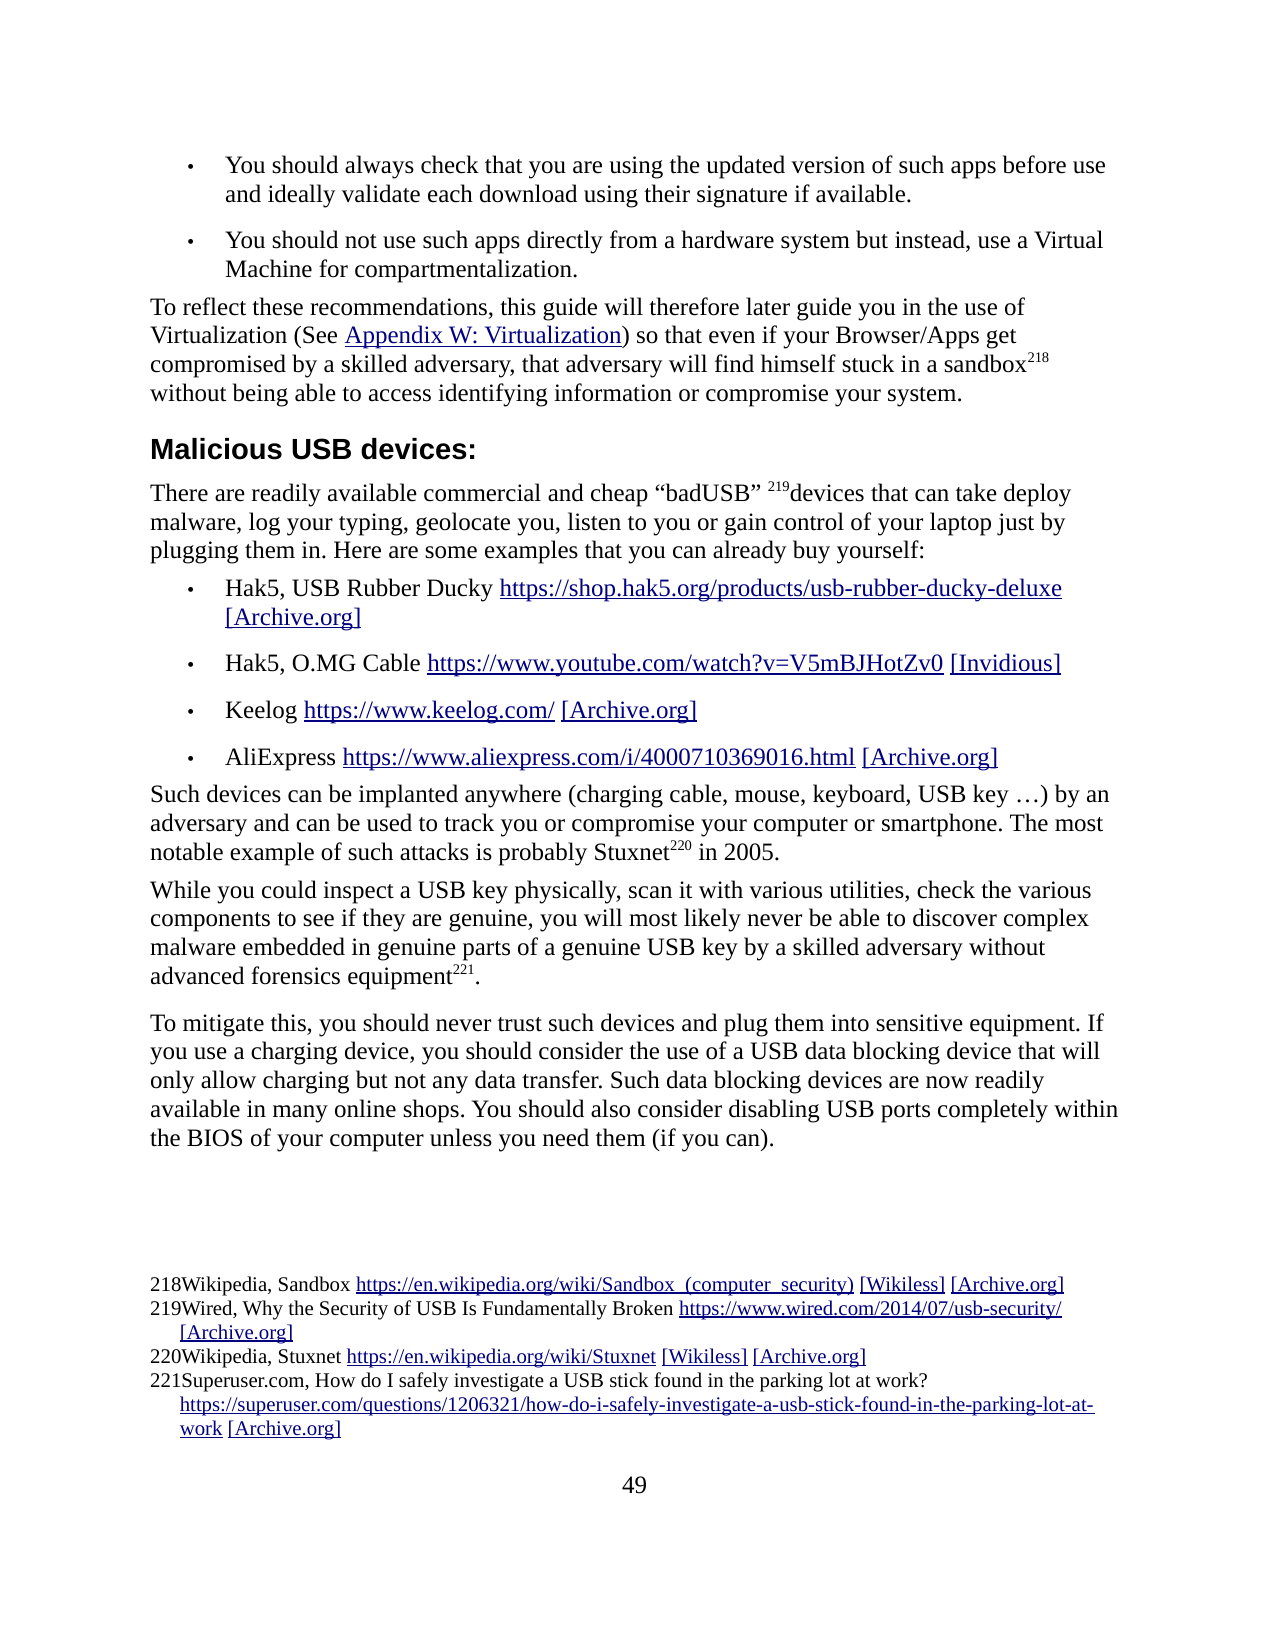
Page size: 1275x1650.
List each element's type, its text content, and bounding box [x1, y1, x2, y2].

list Hak5, USB Rubber Ducky https://shop.hak5.org/products/usb-rubber-ducky-deluxe [Archive.org] [187, 573, 1125, 631]
list You should always check that you are using the updated version of such apps before use and ideally validate each download using their signature if available. [187, 150, 1125, 207]
text Such devices can be implanted anywhere (charging cable, mouse, keyboard, USB key …) by an adversary and can be used to track you or compromise your computer or smartphone. The most notable example of such attacks is probably Stuxnet in 2005. [150, 779, 1125, 866]
subtitle Malicious USB devices: [150, 432, 1125, 465]
text To mitigate this, you should never trust such devices and plug them into sensitive equipment. If you use a charging device, you should consider the use of a USB data blocking device that will only allow charging but not any data transfer. Such data blocking devices are now readily available in many online shops. You should also consider disabling USB ports completely within the BIOS of your computer unless you need them (if you can). [150, 1008, 1125, 1151]
text Superuser.com, How do I safely investigate a USB stick found in the parking lot at work? https://superuser.com/questions/1206321/how-do-i-safely-investigate-a-usb-stick-found-in-the-parking-lot-at-work [Archive.org] [150, 1368, 1125, 1440]
text While you could inspect a USB key physically, scan it with various utilities, check the various components to see if they are genuine, you will most likely never be able to discover complex malware embedded in genuine parts of a genuine USB key by a skilled adversary without advanced forensics equipment. [150, 875, 1125, 990]
text There are readily available commercial and cheap “badUSB” devices that can take deploy malware, log your typing, geolocate you, listen to you or gain control of your laptop just by plugging them in. Here are some examples that you can already buy yourself: [150, 478, 1125, 564]
text Wikipedia, Stuxnet https://en.wikipedia.org/wiki/Stuxnet [Wikiless] [Archive.org] [150, 1344, 1125, 1368]
list You should not use such apps directly from a hardware system but instead, use a Virtual Machine for compartmentalization. [187, 225, 1125, 283]
text To reflect these recommendations, this guide will therefore later guide you in the use of Virtualization (See Appendix W: Virtualization) so that even if your Browser/Apps get compromised by a skilled adversary, that adversary will find himself stuck in a sandbox without being able to access identifying information or compromise your system. [150, 292, 1125, 407]
list Hak5, O.MG Cable https://www.youtube.com/watch?v=V5mBJHotZv0 [Invidious] [187, 648, 1125, 677]
list Keelog https://www.keelog.com/ [Archive.org] [187, 695, 1125, 724]
text Wired, Why the Security of USB Is Fundamentally Broken https://www.wired.com/2014/07/usb-security/ [Archive.org] [150, 1296, 1125, 1344]
list AliExpress https://www.aliexpress.com/i/4000710369016.html [Archive.org] [187, 742, 1125, 771]
text Wikipedia, Sandbox https://en.wikipedia.org/wiki/Sandbox_(computer_security) [Wikiless] [Archive.org] [150, 1272, 1125, 1296]
